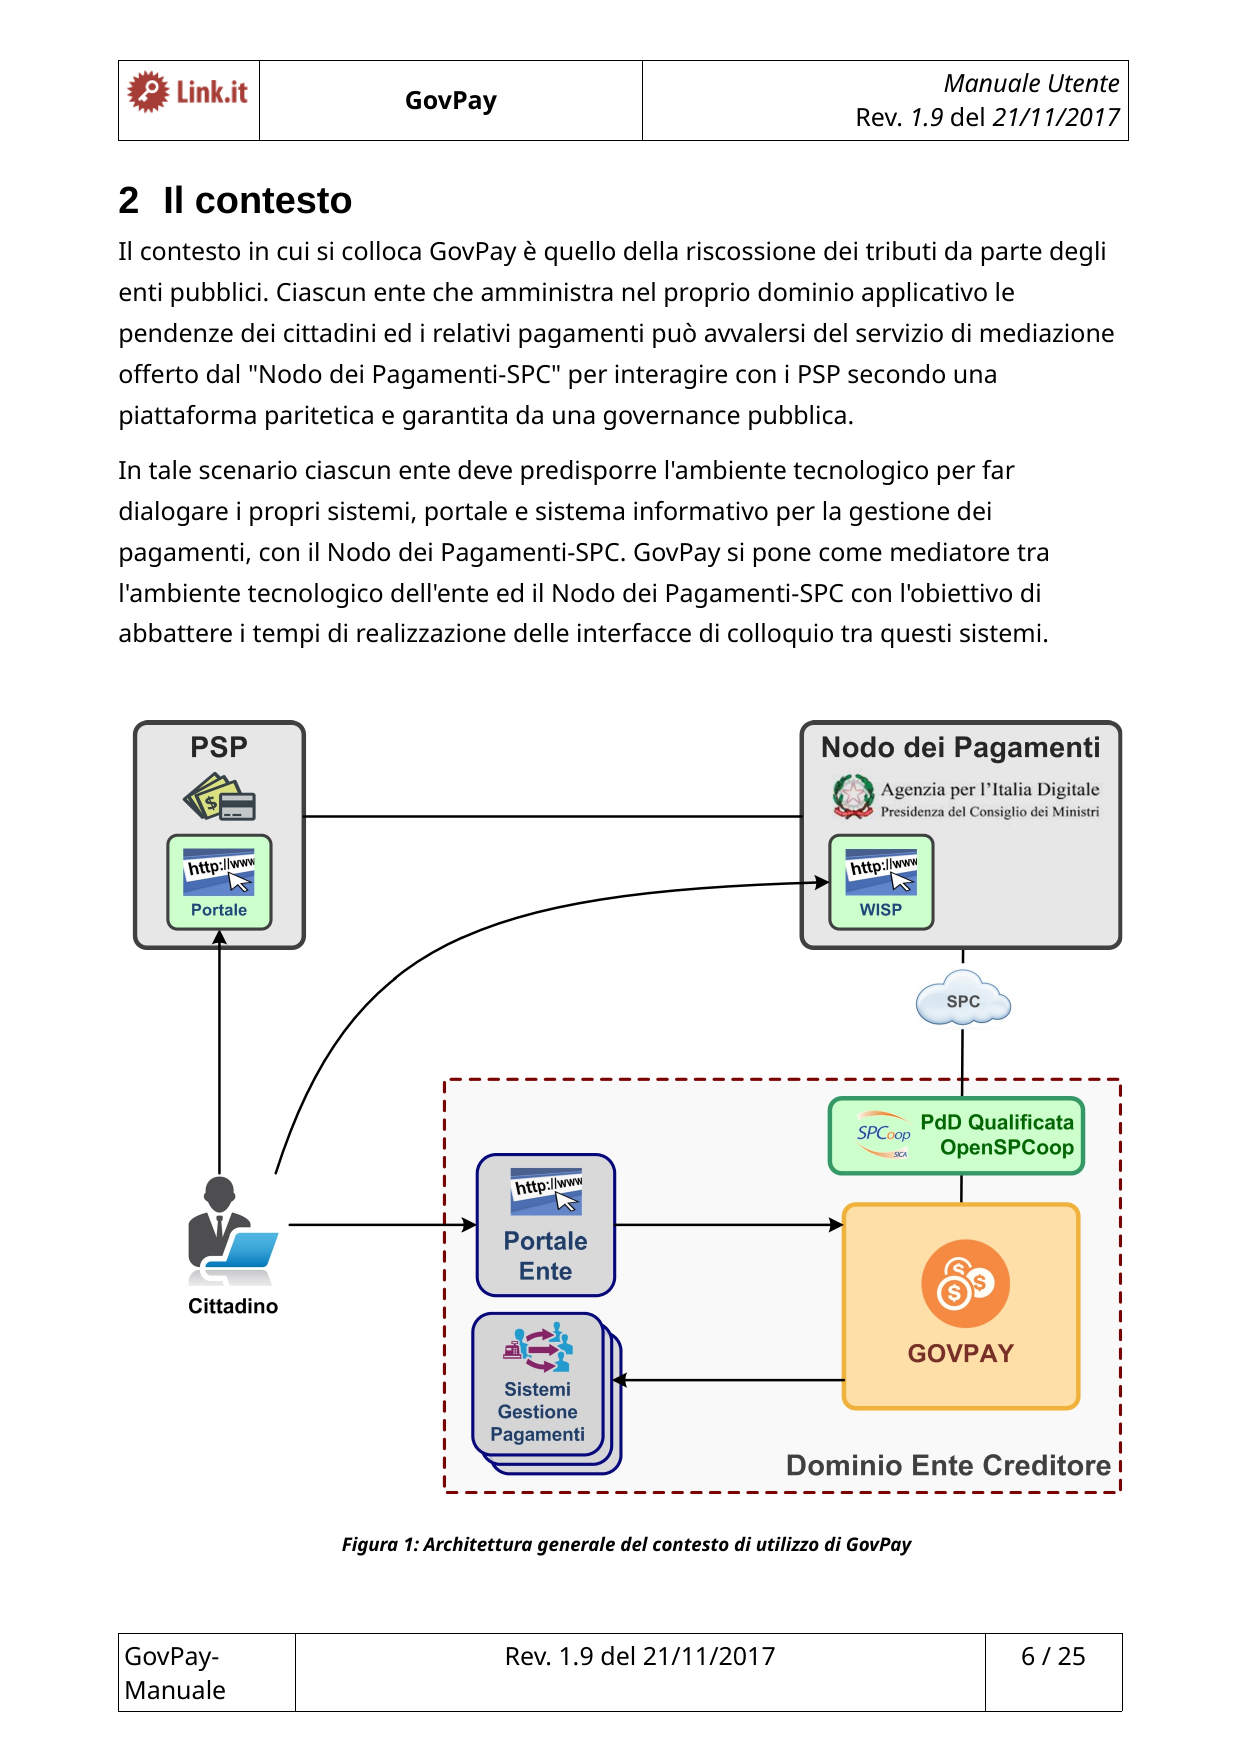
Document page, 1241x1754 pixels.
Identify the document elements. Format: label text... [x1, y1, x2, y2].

subtitle Il contesto [118, 178, 1122, 222]
picture [123, 65, 254, 119]
picture [132, 720, 1123, 1494]
text In tale scenario ciascun ente deve predisporre l'ambiente tecnologico per far dialogare i propri sistemi, portale e sistema informativo per la gestione dei pagamenti, con il Nodo dei Pagamenti-SPC. GovPay si pone come mediatore tra l'ambiente tecnologico dell'ente ed il Nodo dei Pagamenti-SPC con l'obiettivo di abbattere i tempi di realizzazione delle interfacce di colloquio tra questi sistemi. [118, 453, 1122, 650]
text Figura 1: Architettura generale del contesto di utilizzo di GovPay [108, 1531, 1147, 1557]
text Il contesto in cui si colloca GovPay è quello della riscossione dei tributi da parte degli enti pubblici. Ciascun ente che amministra nel proprio dominio applicativo le pendenze dei cittadini ed i relativi pagamenti può avvalersi del servizio di mediazione offerto dal "Nodo dei Pagamenti-SPC" per interagire con i PSP secondo una piattaforma paritetica e garantita da una governance pubblica. [118, 234, 1122, 431]
